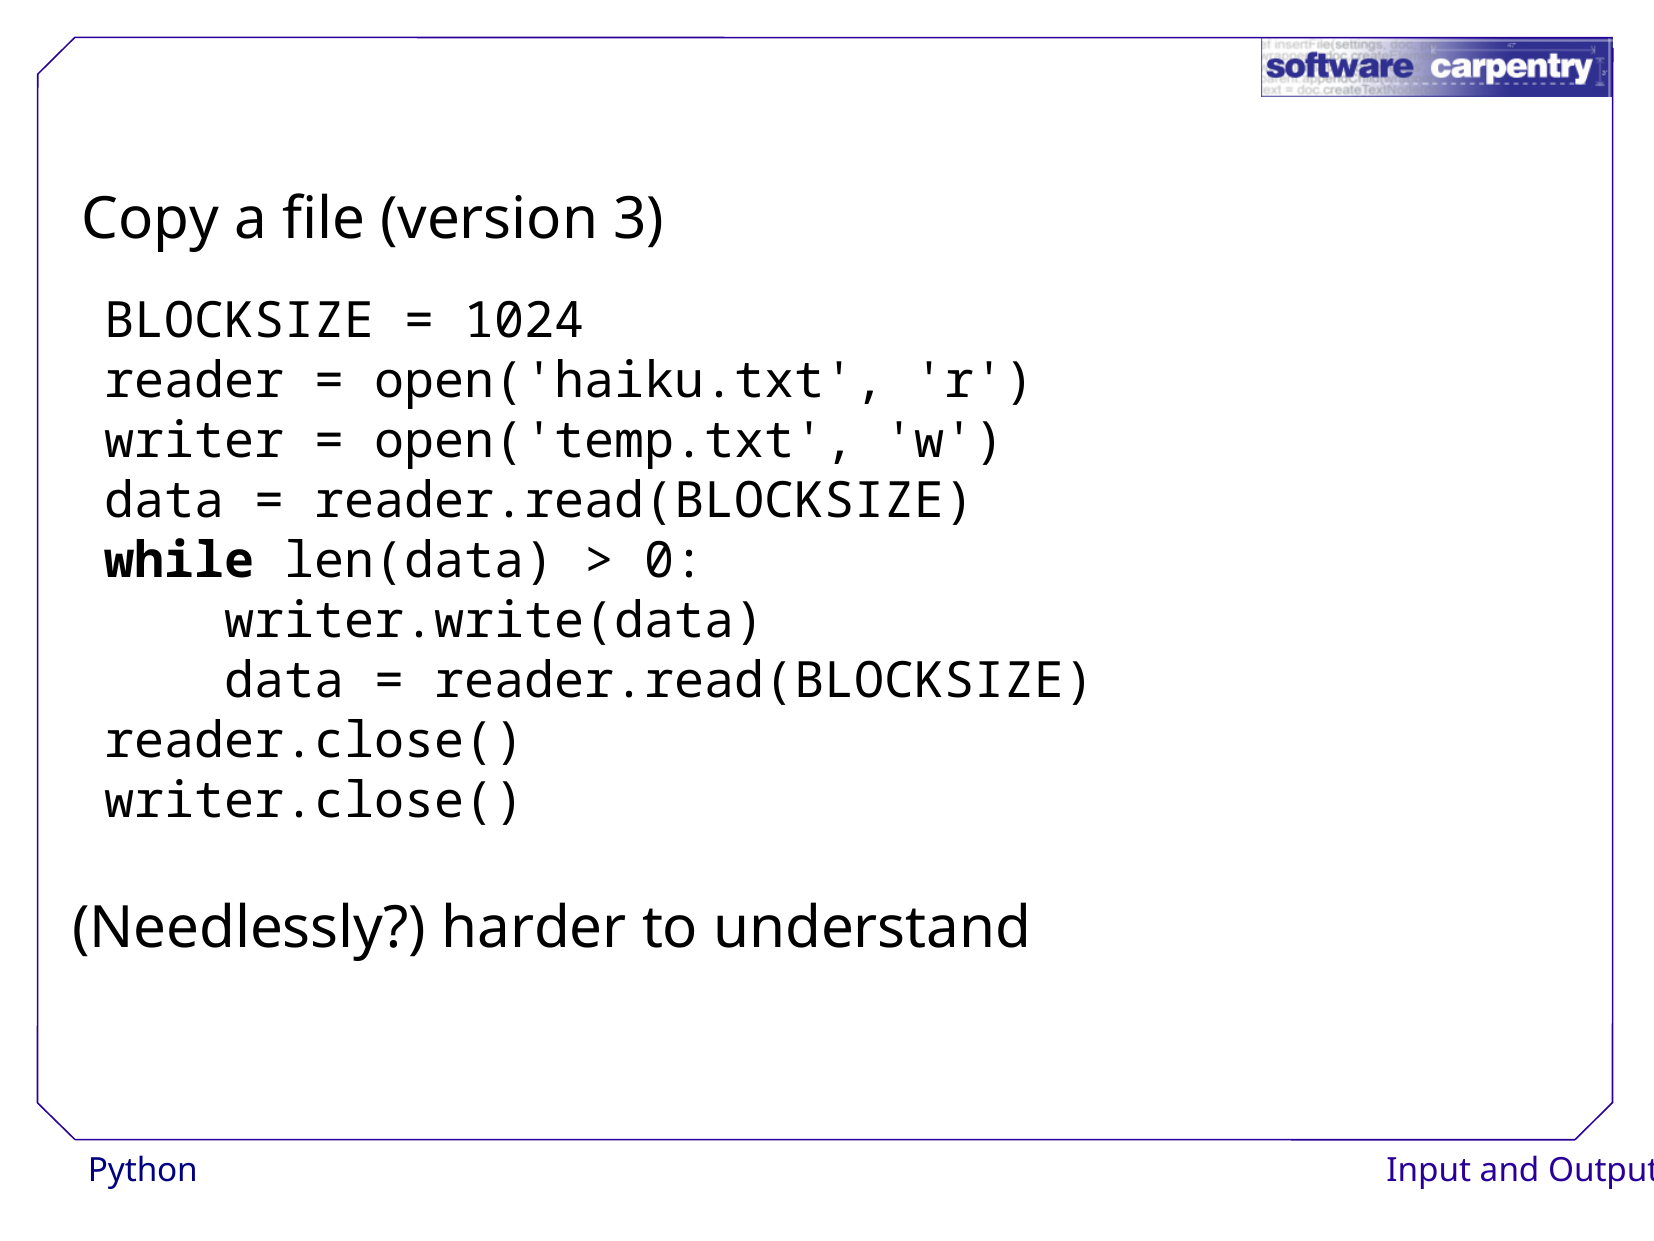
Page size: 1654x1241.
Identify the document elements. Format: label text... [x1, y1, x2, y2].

text_box Copy a file (version 3) [66, 138, 830, 259]
picture [1261, 39, 1613, 97]
text_box BLOCKSIZE = 1024 reader = open('haiku.txt', 'r') writer = open('temp.txt', 'w') data = reader.read(BLOCKSIZE) while len(data) > 0: writer.write(data) data = reader.read(BLOCKSIZE) reader.close() writer.close() [89, 279, 1512, 847]
text_box (Needlessly?) harder to understand [57, 846, 1197, 968]
